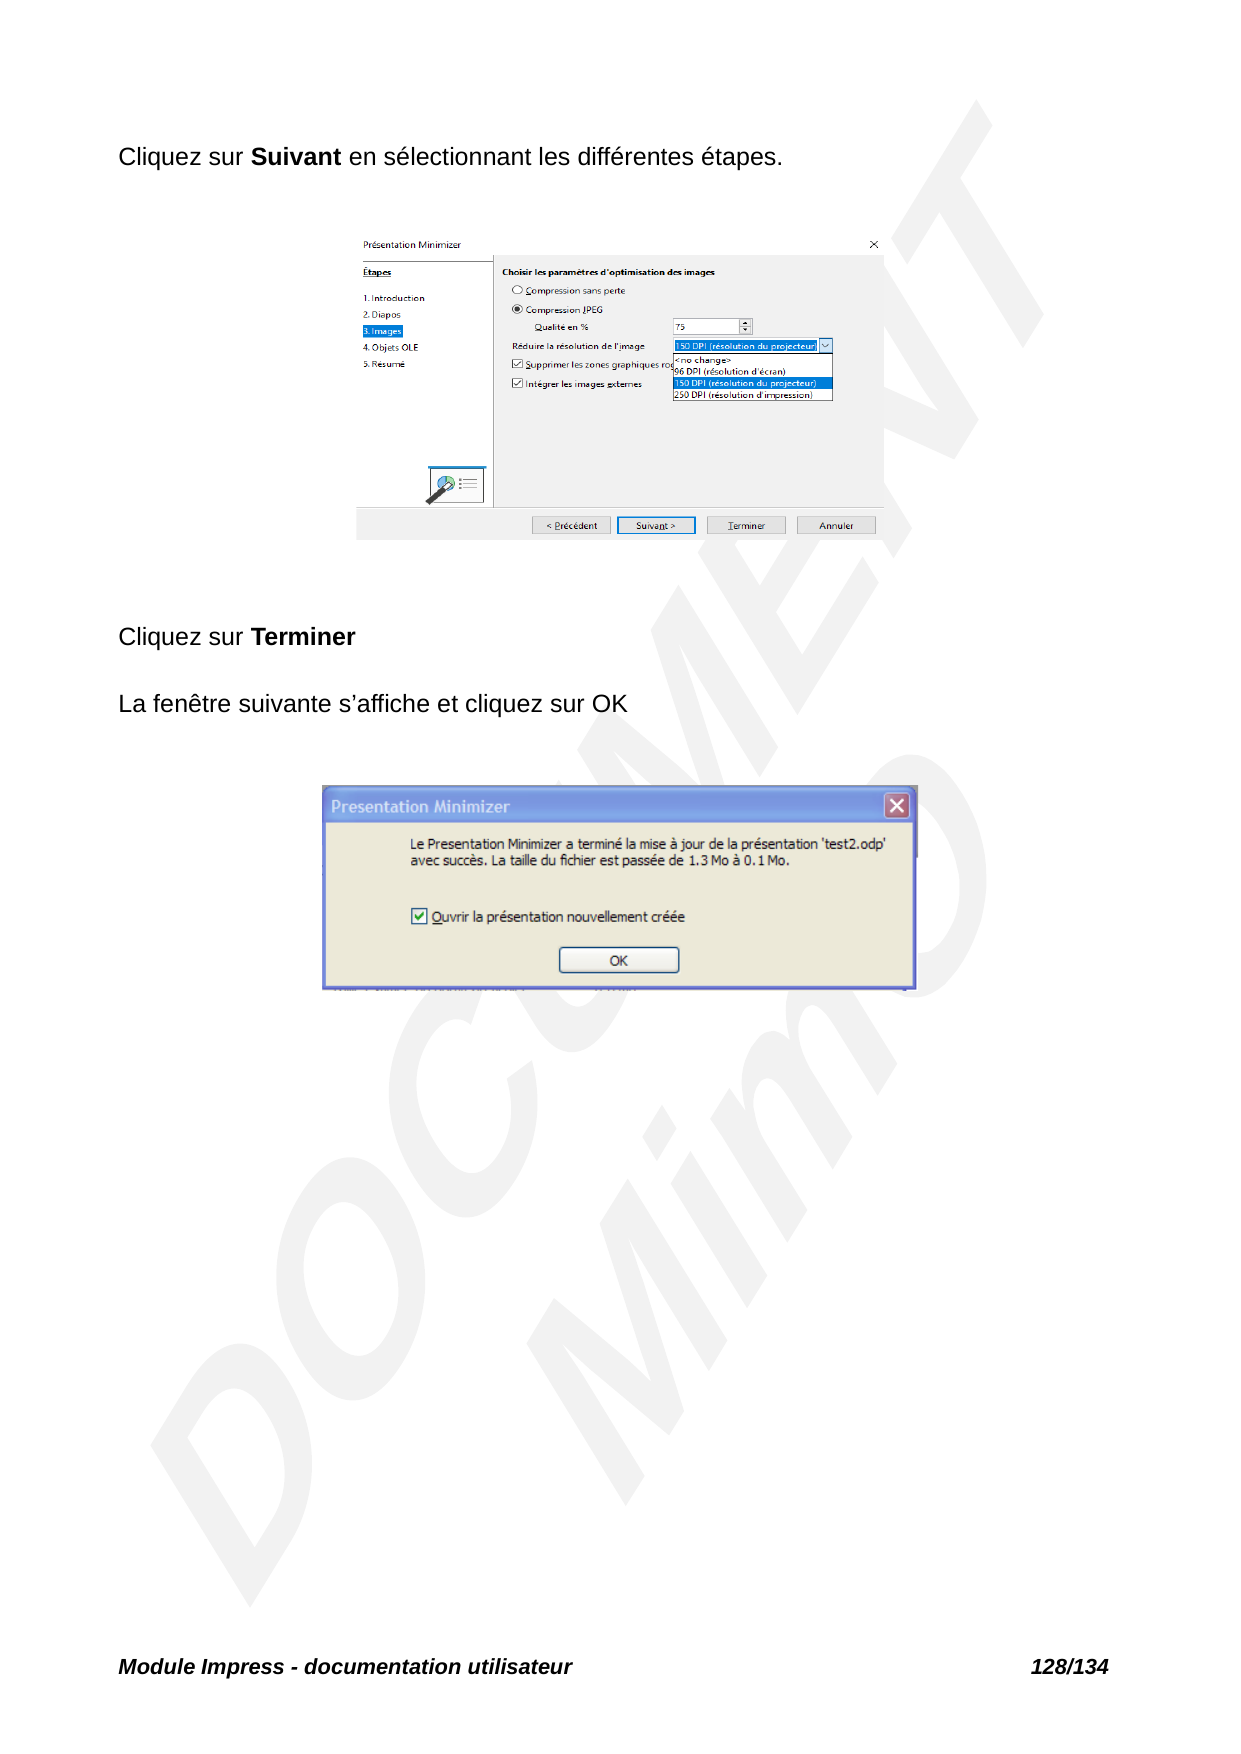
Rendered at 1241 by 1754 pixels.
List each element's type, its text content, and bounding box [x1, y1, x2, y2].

text Cliquez sur Terminer [118, 622, 1122, 651]
picture [322, 785, 919, 991]
text Cliquez sur Suivant en sélectionnant les différentes étapes. [118, 142, 1122, 171]
text La fenêtre suivante s’affiche et cliquez sur OK [118, 689, 1122, 718]
picture [356, 235, 884, 540]
